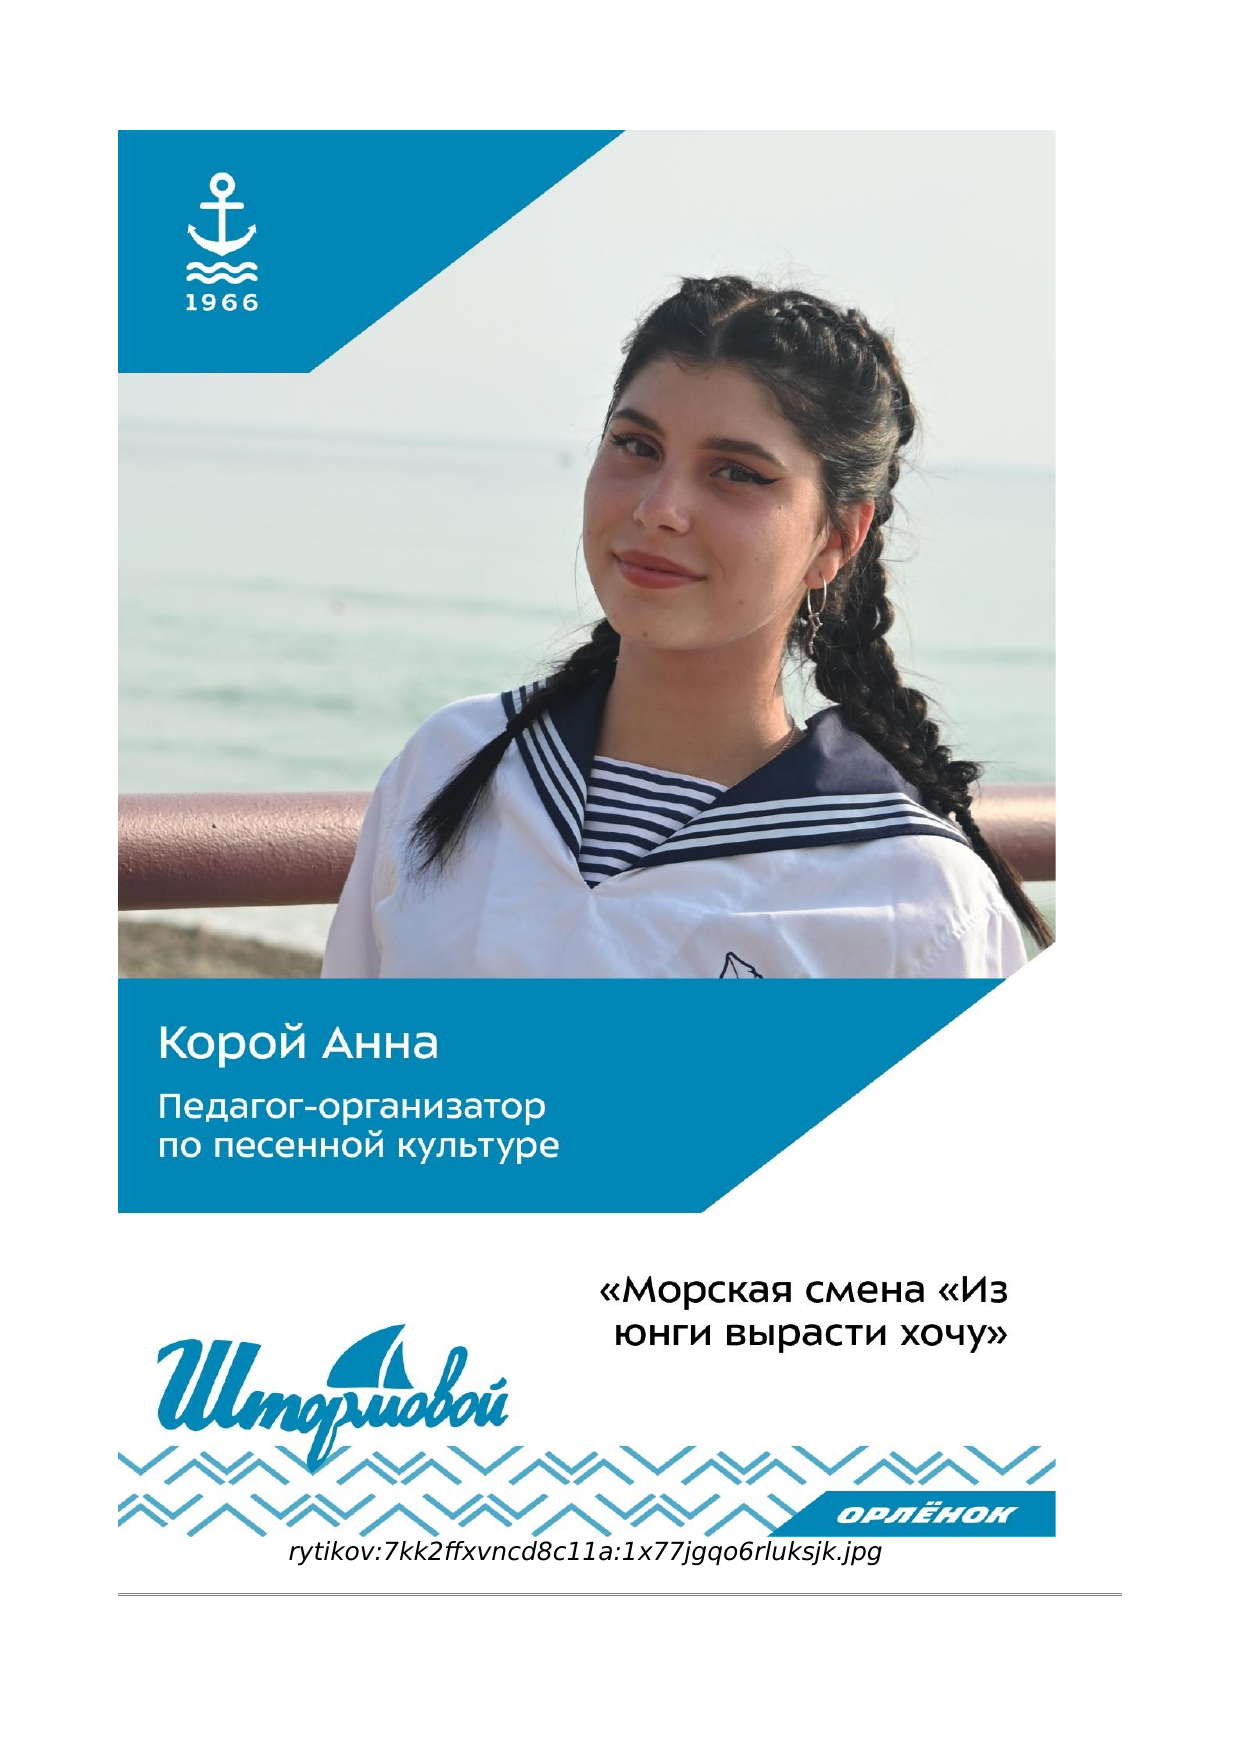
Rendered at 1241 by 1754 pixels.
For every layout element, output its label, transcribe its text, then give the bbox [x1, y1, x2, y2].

picture [160, 1094, 181, 1118]
picture [524, 1098, 546, 1125]
picture [366, 1098, 379, 1118]
picture [343, 1098, 363, 1125]
picture [320, 1137, 338, 1157]
picture [398, 1137, 435, 1164]
picture [242, 293, 258, 311]
picture [222, 293, 237, 311]
picture [184, 1098, 203, 1118]
picture [446, 1098, 482, 1118]
picture [161, 1026, 187, 1059]
picture [369, 1130, 381, 1136]
picture [305, 1097, 339, 1118]
picture [187, 260, 258, 284]
picture [341, 1137, 362, 1159]
picture [281, 1033, 305, 1059]
picture [290, 1098, 304, 1118]
picture [187, 172, 256, 256]
picture [540, 1136, 559, 1158]
picture [837, 1506, 917, 1525]
picture [384, 1033, 410, 1059]
picture [118, 130, 1056, 1537]
picture [202, 294, 216, 312]
picture [187, 1032, 215, 1060]
picture [159, 1137, 178, 1158]
picture [913, 1501, 1018, 1524]
picture [460, 1137, 476, 1158]
picture [219, 1032, 276, 1068]
picture [284, 1022, 303, 1031]
picture [424, 1098, 442, 1118]
picture [478, 1137, 536, 1164]
text rytikov:7kk2ffxvncd8c11a:1x77jgqo6rluksjk.jpg [118, 1537, 1056, 1566]
picture [252, 1097, 287, 1118]
picture [187, 294, 196, 311]
picture [215, 1137, 273, 1159]
picture [435, 1137, 456, 1158]
picture [380, 1098, 399, 1118]
picture [484, 1098, 522, 1118]
picture [206, 1098, 248, 1122]
picture [276, 1137, 317, 1158]
picture [365, 1138, 383, 1158]
picture [180, 1137, 201, 1158]
picture [402, 1098, 421, 1118]
picture [323, 1027, 380, 1059]
picture [413, 1032, 438, 1060]
